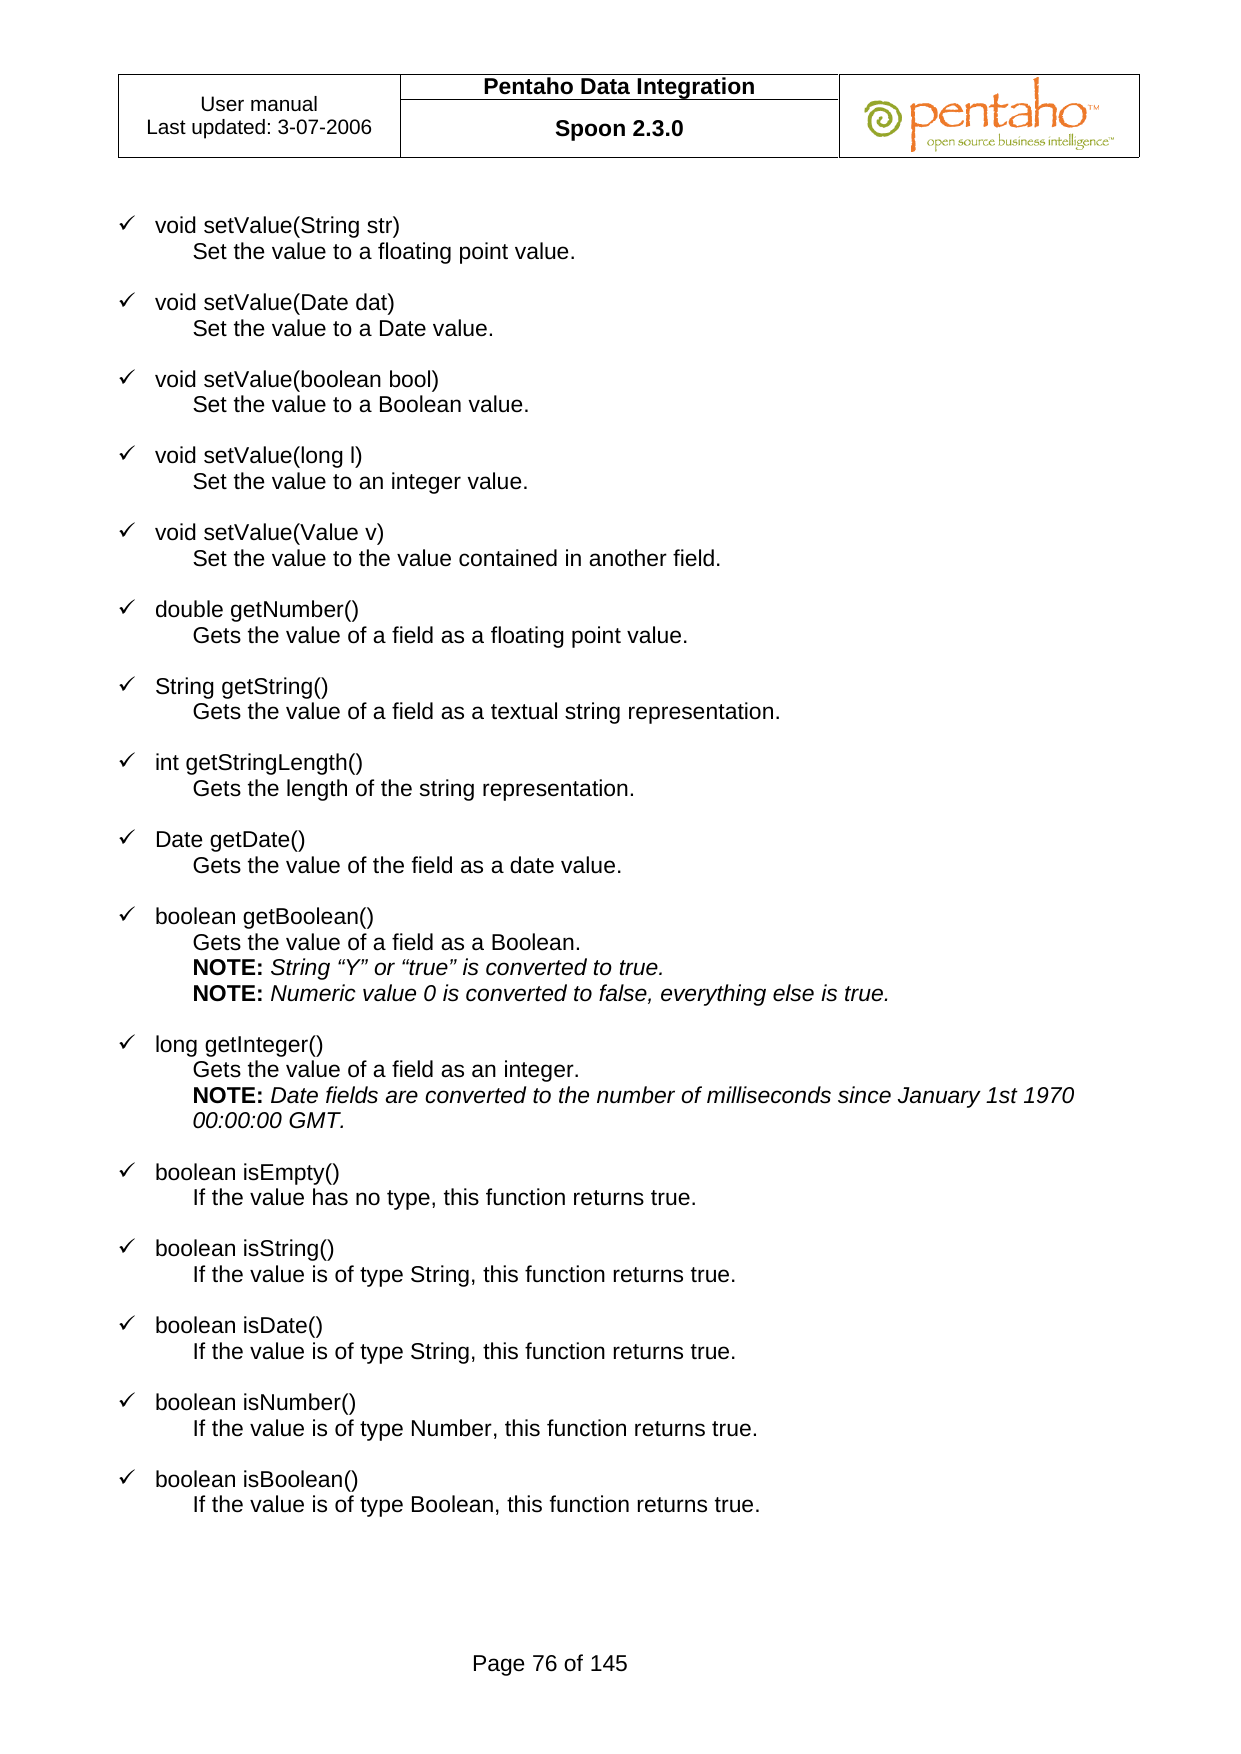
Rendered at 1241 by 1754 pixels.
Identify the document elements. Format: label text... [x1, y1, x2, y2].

text Set the value to a floating point value. [192, 238, 1137, 264]
text Set the value to the value contained in another field. [192, 546, 1137, 571]
list double getNumber() [117, 597, 1137, 622]
text Gets the length of the string representation. [192, 776, 1137, 801]
text If the value is of type Boolean, this function returns true. [192, 1492, 1137, 1518]
list int getStringLength() [117, 750, 1137, 776]
list boolean isNumber() [117, 1389, 1137, 1415]
list boolean isString() [117, 1236, 1137, 1262]
list void setValue(boolean bool) [117, 366, 1137, 392]
text Gets the value of a field as a textual string representation. [192, 699, 1137, 724]
text Set the value to a Date value. [192, 315, 1137, 341]
list boolean isDate() [117, 1313, 1137, 1338]
text NOTE: Numeric value 0 is converted to false, everything else is true. [192, 980, 1137, 1006]
text Gets the value of a field as an integer. [192, 1057, 1137, 1083]
list Date getDate() [117, 827, 1137, 853]
list boolean isBoolean() [117, 1466, 1137, 1492]
text Gets the value of the field as a date value. [192, 853, 1137, 878]
text Gets the value of a field as a Boolean. [192, 929, 1137, 955]
list String getString() [117, 673, 1137, 699]
list void setValue(String str) [117, 213, 1137, 238]
list void setValue(long l) [117, 443, 1137, 469]
text NOTE: Date fields are converted to the number of milliseconds since January 1st 1970 00:00:00 GMT. [192, 1083, 1137, 1134]
text NOTE: String “Y” or “true” is converted to true. [192, 955, 1137, 980]
list void setValue(Date dat) [117, 289, 1137, 315]
text Set the value to a Boolean value. [192, 392, 1137, 417]
list void setValue(Value v) [117, 520, 1137, 546]
list boolean getBoolean() [117, 904, 1137, 929]
text If the value is of type String, this function returns true. [192, 1262, 1137, 1287]
text Gets the value of a field as a floating point value. [192, 622, 1137, 648]
text Set the value to an integer value. [192, 469, 1137, 494]
text If the value has no type, this function returns true. [192, 1185, 1137, 1211]
text If the value is of type String, this function returns true. [192, 1338, 1137, 1364]
text If the value is of type Number, this function returns true. [192, 1415, 1137, 1441]
list boolean isEmpty() [117, 1159, 1137, 1185]
list long getInteger() [117, 1031, 1137, 1057]
